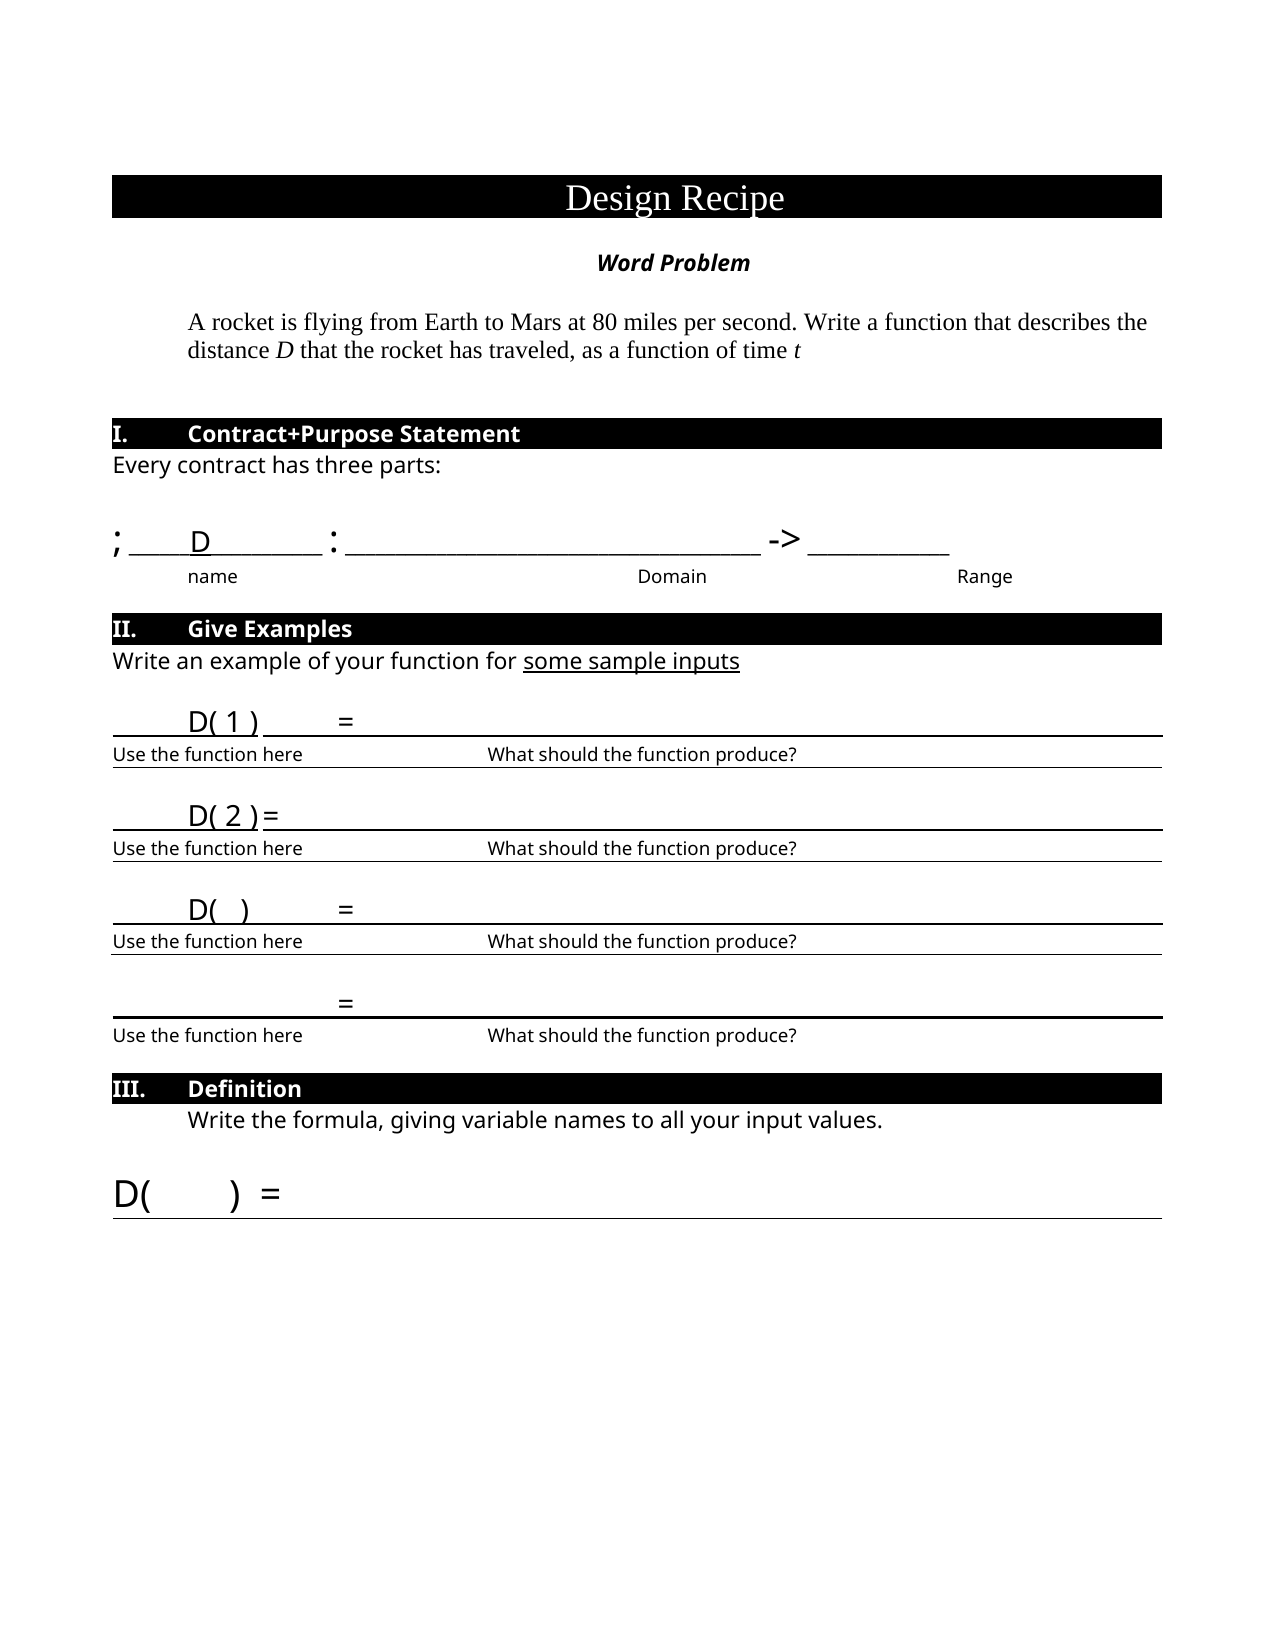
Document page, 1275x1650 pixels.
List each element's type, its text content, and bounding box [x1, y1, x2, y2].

text [112, 1017, 1162, 1023]
subtitle Design Recipe [112, 175, 1162, 218]
text ; ______D___________ : _________________________________________ -> ______________ [112, 512, 1162, 563]
subtitle Definition [112, 1073, 1162, 1104]
text A rocket is flying from Earth to Mars at 80 miles per second. Write a function that describes the distance D that the rocket has traveled, as a function of time t [187, 307, 1162, 364]
subtitle Contract+Purpose Statement [112, 418, 1162, 449]
text Write an example of your function for some sample inputs [112, 645, 1162, 676]
text D( ) = [112, 1167, 1162, 1218]
text Use the function here What should the function produce? [112, 741, 1162, 767]
text Word Problem [187, 247, 1162, 278]
text Use the function here What should the function produce? [112, 1023, 1162, 1048]
subtitle Give Examples [112, 613, 1162, 645]
text = [112, 983, 1162, 1016]
text Use the function here What should the function produce? [112, 835, 1162, 861]
text name Domain Range [112, 563, 1162, 588]
text Every contract has three parts: [112, 449, 1162, 481]
text D( 2 ) = [112, 795, 1162, 835]
text D( ) = [112, 889, 1162, 923]
text Use the function here What should the function produce? [112, 929, 1162, 954]
list Write the formula, giving variable names to all your input values. [150, 1104, 1162, 1136]
text D( 1 ) = [112, 701, 1162, 741]
text [112, 924, 1162, 929]
